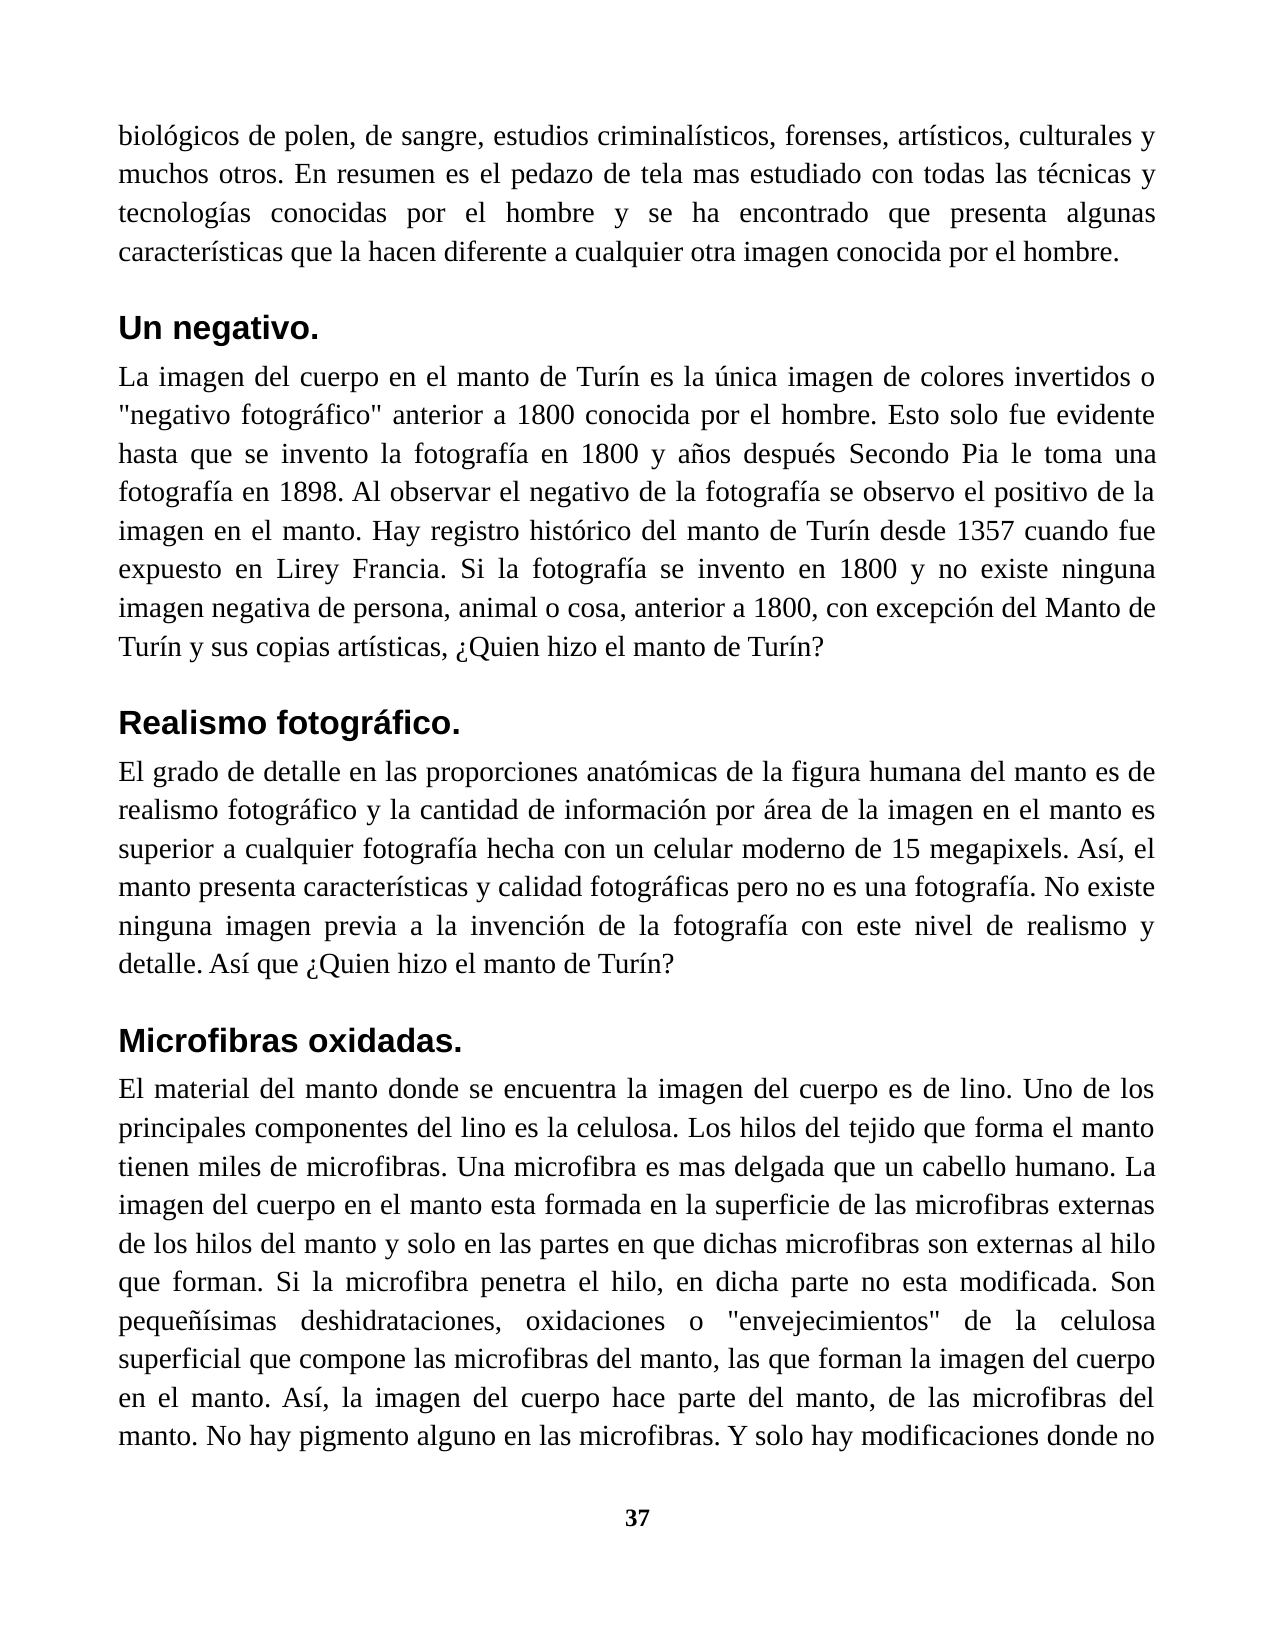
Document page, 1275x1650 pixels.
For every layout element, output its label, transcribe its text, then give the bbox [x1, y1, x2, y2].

text biológicos de polen, de sangre, estudios criminalísticos, forenses, artísticos, culturales y muchos otros. En resumen es el pedazo de tela mas estudiado con todas las técnicas y tecnologías conocidas por el hombre y se ha encontrado que presenta algunas características que la hacen diferente a cualquier otra imagen conocida por el hombre. [118, 118, 1157, 267]
text El material del manto donde se encuentra la imagen del cuerpo es de lino. Uno de los principales componentes del lino es la celulosa. Los hilos del tejido que forma el manto tienen miles de microfibras. Una microfibra es mas delgada que un cabello humano. La imagen del cuerpo en el manto esta formada en la superficie de las microfibras externas de los hilos del manto y solo en las partes en que dichas microfibras son externas al hilo que forman. Si la microfibra penetra el hilo, en dicha parte no esta modificada. Son pequeñísimas deshidrataciones, oxidaciones o "envejecimientos" de la celulosa superficial que compone las microfibras del manto, las que forman la imagen del cuerpo en el manto. Así, la imagen del cuerpo hace parte del manto, de las microfibras del manto. No hay pigmento alguno en las microfibras. Y solo hay modificaciones donde no [118, 1072, 1157, 1452]
text La imagen del cuerpo en el manto de Turín es la única imagen de colores invertidos o "negativo fotográfico" anterior a 1800 conocida por el hombre. Esto solo fue evidente hasta que se invento la fotografía en 1800 y años después Secondo Pia le toma una fotografía en 1898. Al observar el negativo de la fotografía se observo el positivo de la imagen en el manto. Hay registro histórico del manto de Turín desde 1357 cuando fue expuesto en Lirey Francia. Si la fotografía se invento en 1800 y no existe ninguna imagen negativa de persona, animal o cosa, anterior a 1800, con excepción del Manto de Turín y sus copias artísticas, ¿Quien hizo el manto de Turín? [118, 359, 1157, 662]
subtitle Microfibras oxidadas. [118, 1020, 1157, 1059]
text El grado de detalle en las proporciones anatómicas de la figura humana del manto es de realismo fotográfico y la cantidad de información por área de la imagen en el manto es superior a cualquier fotografía hecha con un celular moderno de 15 megapixels. Así, el manto presenta características y calidad fotográficas pero no es una fotografía. No existe ninguna imagen previa a la invención de la fotografía con este nivel de realismo y detalle. Así que ¿Quien hizo el manto de Turín? [118, 754, 1157, 980]
subtitle Realismo fotográfico. [118, 703, 1157, 741]
subtitle Un negativo. [118, 308, 1157, 346]
